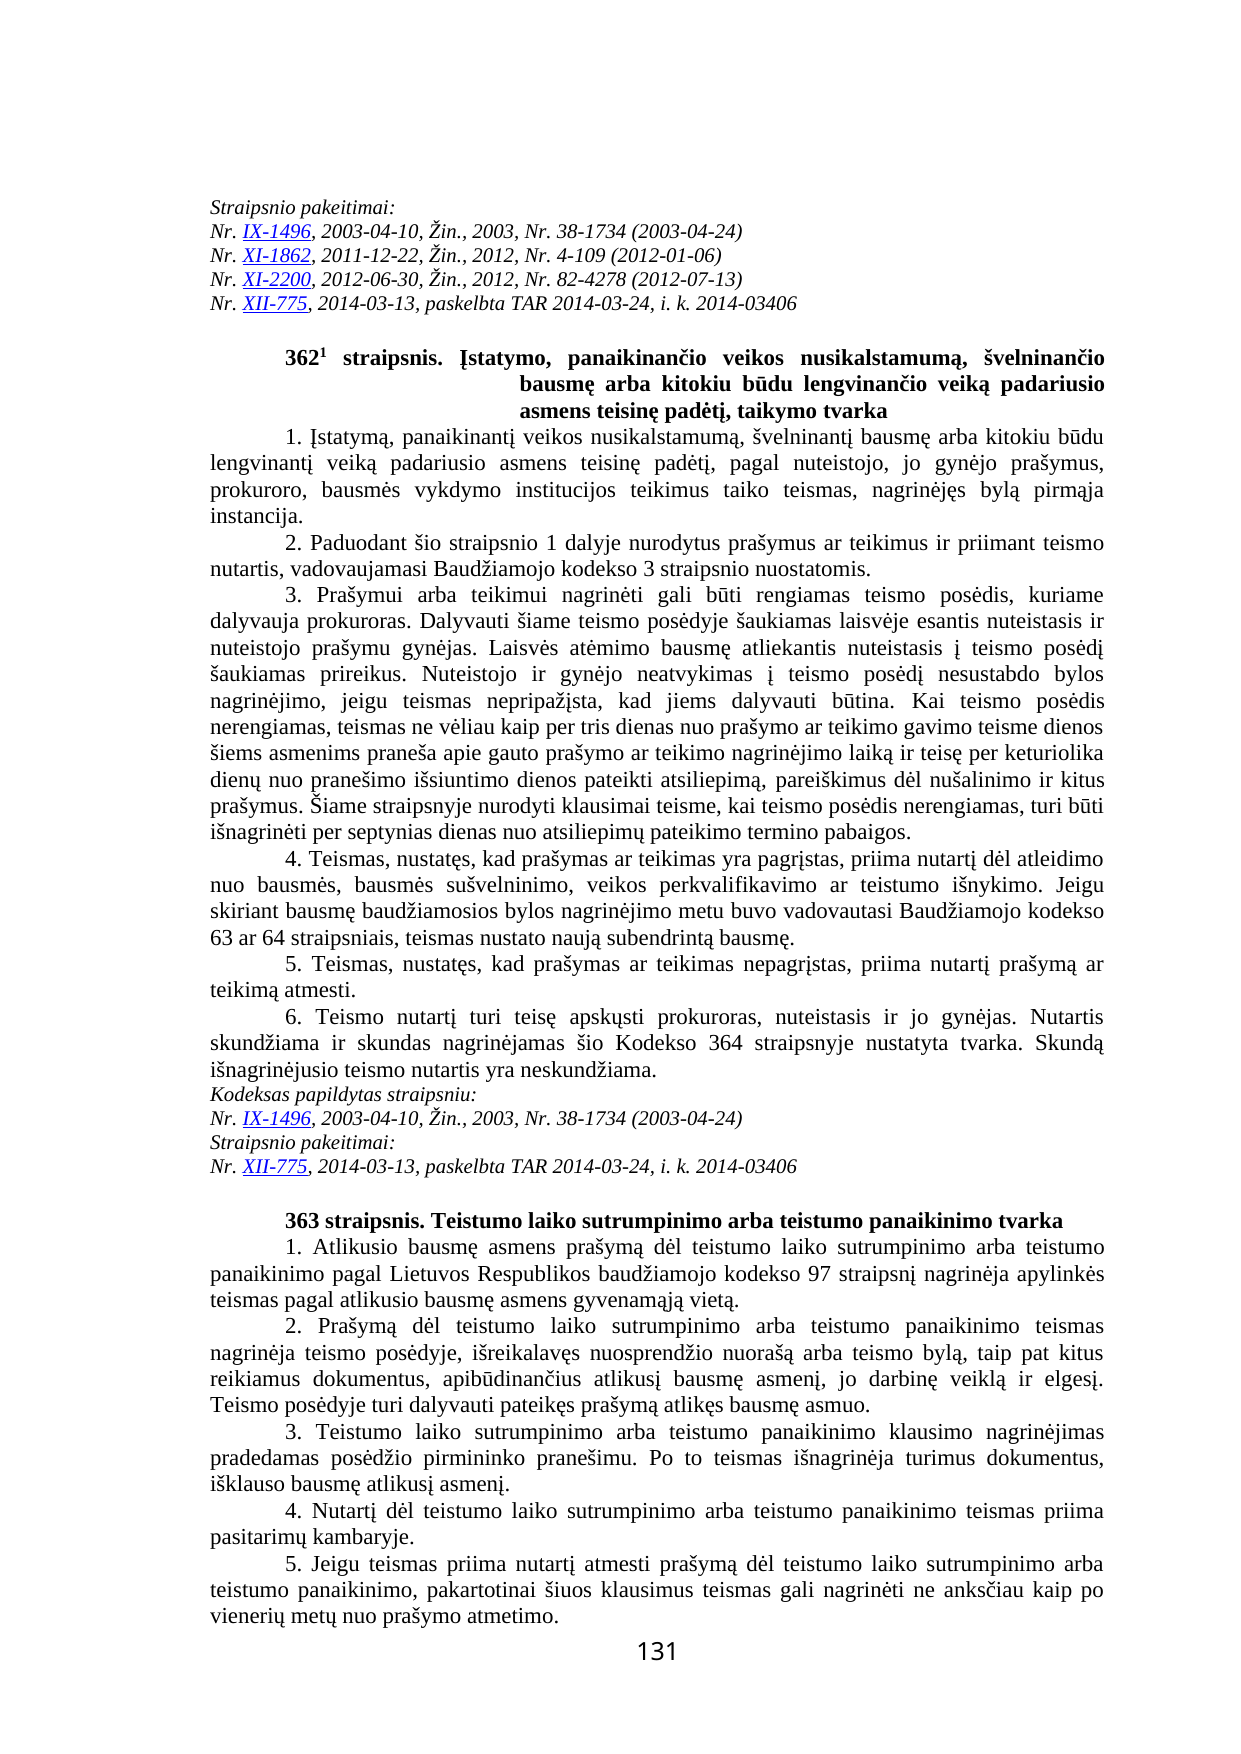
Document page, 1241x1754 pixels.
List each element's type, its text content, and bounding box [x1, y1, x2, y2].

text Nr. XII-775, 2014-03-13, paskelbta TAR 2014-03-24, i. k. 2014-03406 [210, 291, 1106, 315]
text Nr. IX-1496, 2003-04-10, Žin., 2003, Nr. 38-1734 (2003-04-24) [210, 219, 1106, 243]
text 3621 straipsnis. Įstatymo, panaikinančio veikos nusikalstamumą, švelninančio bausmę arba kitokiu būdu lengvinančio veiką padariusio asmens teisinę padėtį, taikymo tvarka [285, 344, 1106, 423]
text 2. Prašymą dėl teistumo laiko sutrumpinimo arba teistumo panaikinimo teismas nagrinėja teismo posėdyje, išreikalavęs nuosprendžio nuorašą arba teismo bylą, taip pat kitus reikiamus dokumentus, apibūdinančius atlikusį bausmę asmenį, jo darbinę veiklą ir elgesį. Teismo posėdyje turi dalyvauti pateikęs prašymą atlikęs bausmę asmuo. [210, 1312, 1106, 1418]
text 6. Teismo nutartį turi teisę apskųsti prokuroras, nuteistasis ir jo gynėjas. Nutartis skundžiama ir skundas nagrinėjamas šio Kodekso 364 straipsnyje nustatyta tvarka. Skundą išnagrinėjusio teismo nutartis yra neskundžiama. [210, 1003, 1106, 1082]
text 3. Teistumo laiko sutrumpinimo arba teistumo panaikinimo klausimo nagrinėjimas pradedamas posėdžio pirmininko pranešimu. Po to teismas išnagrinėja turimus dokumentus, išklauso bausmę atlikusį asmenį. [210, 1418, 1106, 1497]
text 5. Jeigu teismas priima nutartį atmesti prašymą dėl teistumo laiko sutrumpinimo arba teistumo panaikinimo, pakartotinai šiuos klausimus teismas gali nagrinėti ne anksčiau kaip po vienerių metų nuo prašymo atmetimo. [210, 1549, 1106, 1629]
text Nr. XI-2200, 2012-06-30, Žin., 2012, Nr. 82-4278 (2012-07-13) [210, 267, 1106, 291]
text Nr. XII-775, 2014-03-13, paskelbta TAR 2014-03-24, i. k. 2014-03406 [210, 1154, 1106, 1178]
text 1. Įstatymą, panaikinantį veikos nusikalstamumą, švelninantį bausmę arba kitokiu būdu lengvinantį veiką padariusio asmens teisinę padėtį, pagal nuteistojo, jo gynėjo prašymus, prokuroro, bausmės vykdymo institucijos teikimus taiko teismas, nagrinėjęs bylą pirmąja instancija. [210, 423, 1106, 528]
text 3. Prašymui arba teikimui nagrinėti gali būti rengiamas teismo posėdis, kuriame dalyvauja prokuroras. Dalyvauti šiame teismo posėdyje šaukiamas laisvėje esantis nuteistasis ir nuteistojo prašymu gynėjas. Laisvės atėmimo bausmę atliekantis nuteistasis į teismo posėdį šaukiamas prireikus. Nuteistojo ir gynėjo neatvykimas į teismo posėdį nesustabdo bylos nagrinėjimo, jeigu teismas nepripažįsta, kad jiems dalyvauti būtina. Kai teismo posėdis nerengiamas, teismas ne vėliau kaip per tris dienas nuo prašymo ar teikimo gavimo teisme dienos šiems asmenims praneša apie gauto prašymo ar teikimo nagrinėjimo laiką ir teisę per keturiolika dienų nuo pranešimo išsiuntimo dienos pateikti atsiliepimą, pareiškimus dėl nušalinimo ir kitus prašymus. Šiame straipsnyje nurodyti klausimai teisme, kai teismo posėdis nerengiamas, turi būti išnagrinėti per septynias dienas nuo atsiliepimų pateikimo termino pabaigos. [210, 581, 1106, 845]
text Straipsnio pakeitimai: [210, 195, 1106, 219]
text 1. Atlikusio bausmę asmens prašymą dėl teistumo laiko sutrumpinimo arba teistumo panaikinimo pagal Lietuvos Respublikos baudžiamojo kodekso 97 straipsnį nagrinėja apylinkės teismas pagal atlikusio bausmę asmens gyvenamąją vietą. [210, 1233, 1106, 1312]
text 4. Nutartį dėl teistumo laiko sutrumpinimo arba teistumo panaikinimo teismas priima pasitarimų kambaryje. [210, 1497, 1106, 1549]
text Nr. XI-1862, 2011-12-22, Žin., 2012, Nr. 4-109 (2012-01-06) [210, 243, 1106, 267]
text 363 straipsnis. Teistumo laiko sutrumpinimo arba teistumo panaikinimo tvarka [285, 1207, 1106, 1233]
text Nr. IX-1496, 2003-04-10, Žin., 2003, Nr. 38-1734 (2003-04-24) [210, 1106, 1106, 1130]
text 5. Teismas, nustatęs, kad prašymas ar teikimas nepagrįstas, priima nutartį prašymą ar teikimą atmesti. [210, 950, 1106, 1003]
text 2. Paduodant šio straipsnio 1 dalyje nurodytus prašymus ar teikimus ir priimant teismo nutartis, vadovaujamasi Baudžiamojo kodekso 3 straipsnio nuostatomis. [210, 528, 1106, 581]
text Kodeksas papildytas straipsniu: [210, 1082, 1106, 1106]
text 4. Teismas, nustatęs, kad prašymas ar teikimas yra pagrįstas, priima nutartį dėl atleidimo nuo bausmės, bausmės sušvelninimo, veikos perkvalifikavimo ar teistumo išnykimo. Jeigu skiriant bausmę baudžiamosios bylos nagrinėjimo metu buvo vadovautasi Baudžiamojo kodekso 63 ar 64 straipsniais, teismas nustato naują subendrintą bausmę. [210, 845, 1106, 950]
text Straipsnio pakeitimai: [210, 1130, 1106, 1154]
